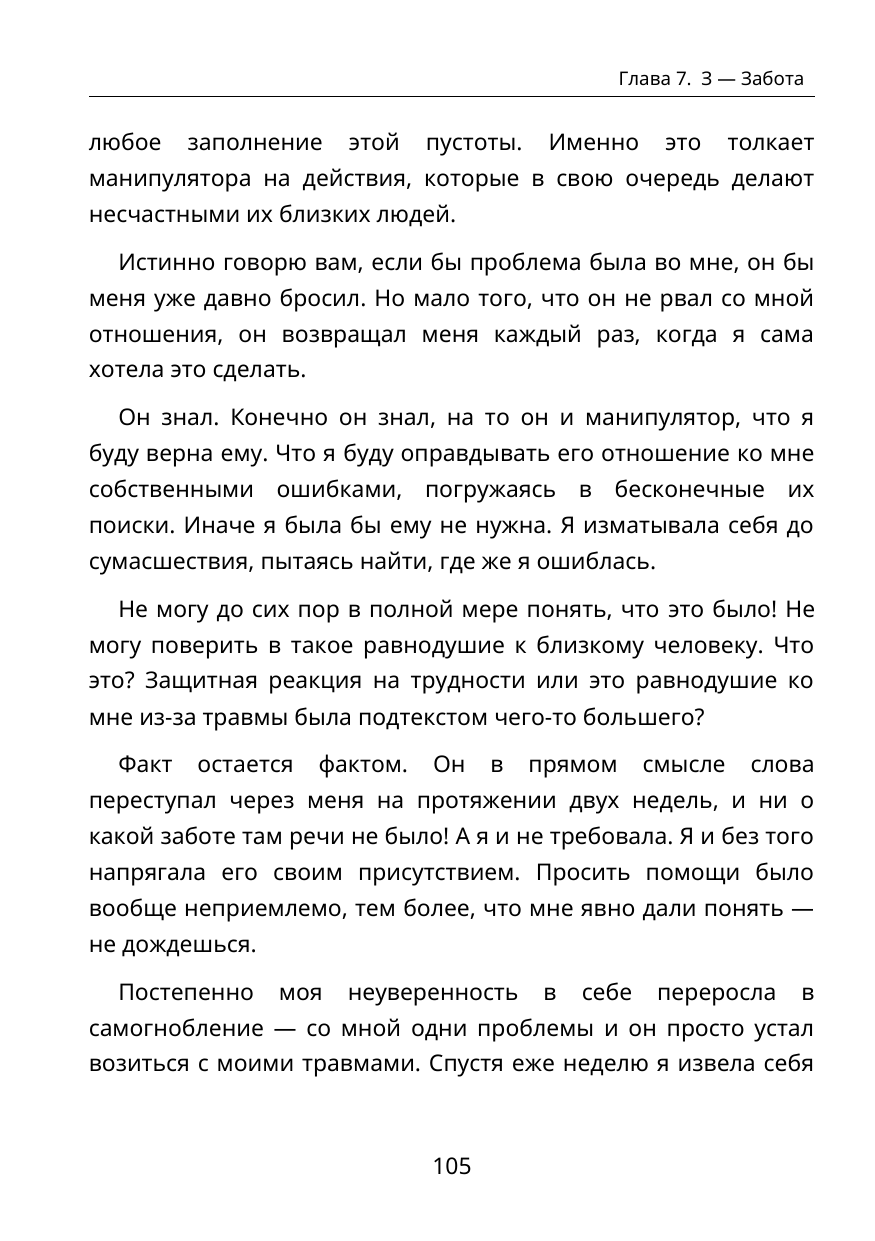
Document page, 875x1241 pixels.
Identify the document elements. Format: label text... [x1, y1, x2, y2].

text Факт остается фактом. Он в прямом смысле слова переступал через меня на протяжении двух недель, и ни о какой заботе там речи не было! А я и не требовала. Я и без того напрягала его своим присутствием. Просить помощи было вообще неприемлемо, тем более, что мне явно дали понять — не дождешься. [88, 748, 815, 959]
text Истинно говорю вам, если бы проблема была во мне, он бы меня уже давно бросил. Но мало того, что он не рвал со мной отношения, он возвращал меня каждый раз, когда я сама хотела это сделать. [88, 246, 815, 385]
text Постепенно моя неуверенность в себе переросла в самогнобление — со мной одни проблемы и он просто устал возиться с моими травмами. Спустя еже неделю я извела себя [88, 976, 815, 1079]
text любое заполнение этой пустоты. Именно это толкает манипулятора на действия, которые в свою очередь делают несчастными их близких людей. [88, 126, 815, 229]
text Не могу до сих пор в полной мере понять, что это было! Не могу поверить в такое равнодушие к близкому человеку. Что это? Защитная реакция на трудности или это равнодушие ко мне из-за травмы была подтекстом чего-то большего? [88, 593, 815, 732]
text Он знал. Конечно он знал, на то он и манипулятор, что я буду верна ему. Что я буду оправдывать его отношение ко мне собственными ошибками, погружаясь в бесконечные их поиски. Иначе я была бы ему не нужна. Я изматывала себя до сумасшествия, пытаясь найти, где же я ошиблась. [88, 401, 815, 576]
